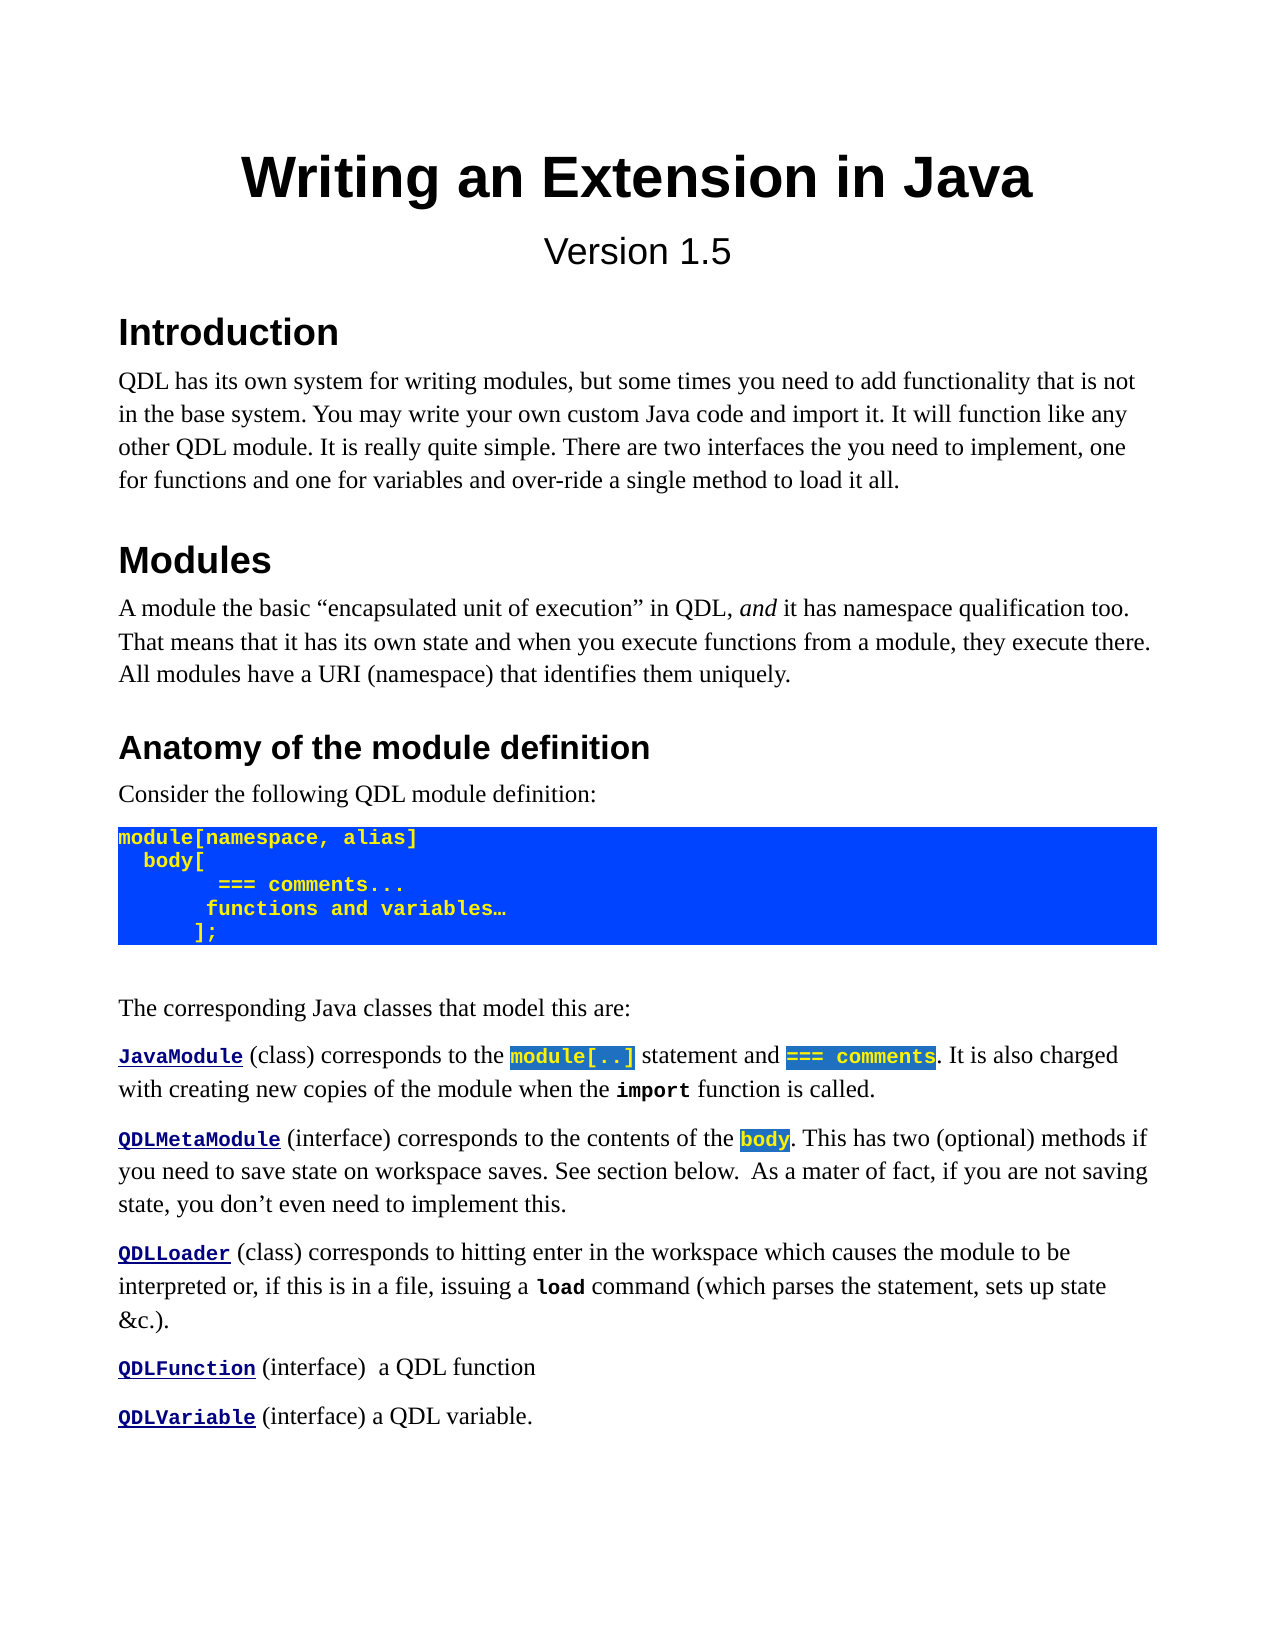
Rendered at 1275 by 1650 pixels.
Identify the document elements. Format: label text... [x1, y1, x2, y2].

title Writing an Extension in Java [118, 143, 1157, 210]
subtitle Introduction [118, 309, 1157, 353]
text The corresponding Java classes that model this are: [118, 993, 1157, 1021]
text Consider the following QDL module definition: [118, 779, 1157, 808]
text JavaModule (class) corresponds to the module[..] statement and === comments. It is also charged with creating new copies of the module when the import function is called. [118, 1040, 1157, 1104]
text QDLVariable (interface) a QDL variable. [118, 1401, 1157, 1431]
text functions and variables… [118, 898, 1157, 921]
text module[namespace, alias] [118, 827, 1157, 850]
text QDLLoader (class) corresponds to hitting enter in the workspace which causes the module to be interpreted or, if this is in a file, issuing a load command (which parses the statement, sets up state &c.). [118, 1237, 1157, 1333]
text QDLFunction (interface) a QDL function [118, 1352, 1157, 1382]
subtitle Anatomy of the module definition [118, 728, 1157, 767]
subtitle Modules [118, 537, 1157, 581]
subtitle Version 1.5 [118, 229, 1157, 272]
text body[ [118, 850, 1157, 874]
text === comments... [118, 874, 1157, 898]
text ]; [118, 921, 1157, 945]
text A module the basic “encapsulated unit of execution” in QDL, and it has namespace qualification too. That means that it has its own state and when you execute functions from a module, they execute there. All modules have a URI (namespace) that identifies them uniquely. [118, 593, 1157, 688]
text QDLMetaModule (interface) corresponds to the contents of the body. This has two (optional) methods if you need to save state on workspace saves. See section below. As a mater of fact, if you are not saving state, you don’t even need to implement this. [118, 1123, 1157, 1218]
text QDL has its own system for writing modules, but some times you need to add functionality that is not in the base system. You may write your own custom Java code and import it. It will function like any other QDL module. It is really quite simple. There are two interfaces the you need to implement, one for functions and one for variables and over-ride a single method to load it all. [118, 366, 1157, 493]
